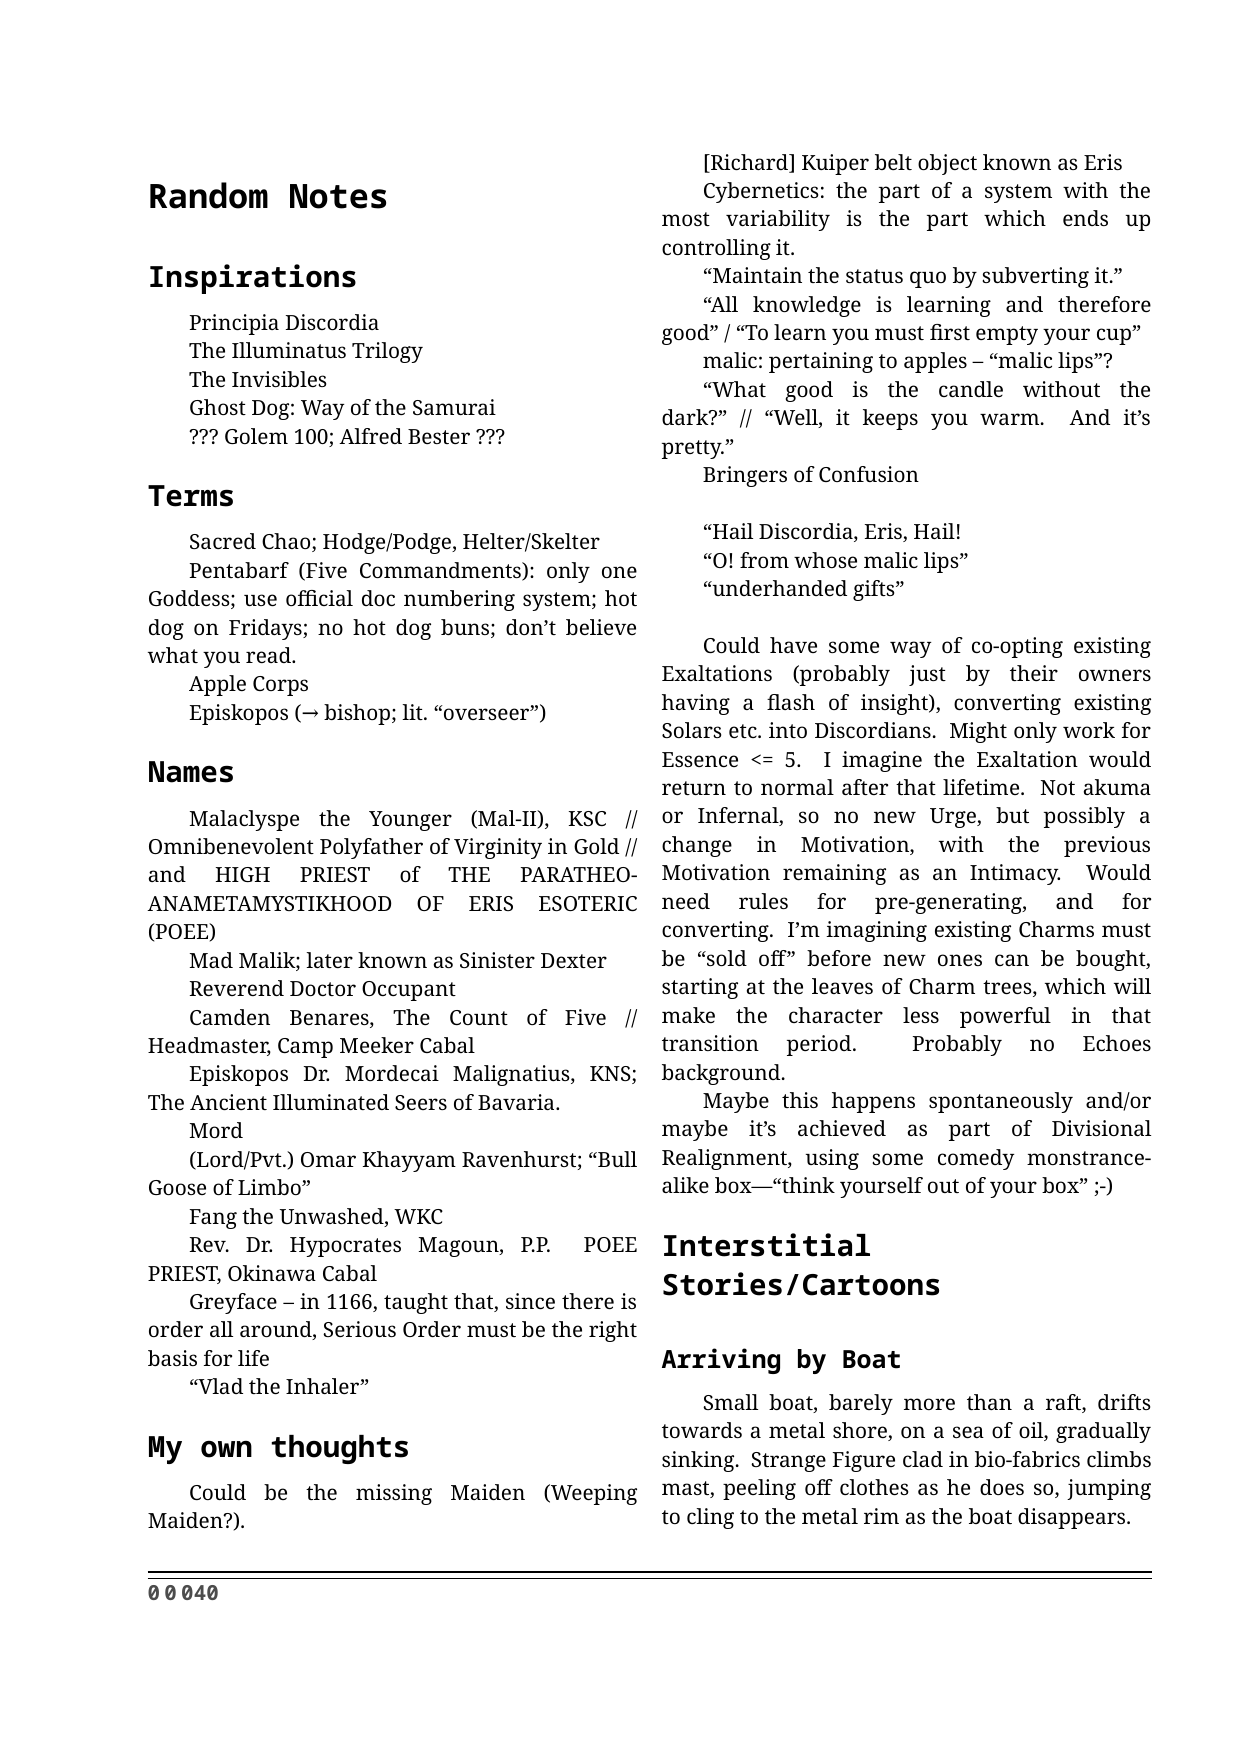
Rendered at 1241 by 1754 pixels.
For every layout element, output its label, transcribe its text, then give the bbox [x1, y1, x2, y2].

text Episkopos Dr. Mordecai Malignatius, KNS; The Ancient Illuminated Seers of Bavaria. [148, 1059, 638, 1116]
subtitle Random Notes [148, 173, 638, 218]
text Bringers of Confusion [661, 460, 1152, 489]
text Could be the missing Maiden (Weeping Maiden?). [148, 1478, 638, 1535]
text “underhanded gifts” [661, 574, 1152, 603]
text Cybernetics: the part of a system with the most variability is the part which ends up controlling it. [661, 176, 1152, 261]
text “Vlad the Inhaler” [148, 1372, 638, 1401]
text Apple Corps [148, 669, 638, 698]
text Mad Malik; later known as Sinister Dexter [148, 946, 638, 974]
text Maybe this happens spontaneously and/or maybe it’s achieved as part of Divisional Realignment, using some comedy monstrance-alike box—“think yourself out of your box” ;-) [661, 1086, 1152, 1200]
text Sacred Chao; Hodge/Podge, Helter/Skelter [148, 527, 638, 556]
text “All knowledge is learning and therefore good” / “To learn you must first empty your cup” [661, 290, 1152, 347]
text “Hail Discordia, Eris, Hail! [661, 517, 1152, 546]
text (Lord/Pvt.) Omar Khayyam Ravenhurst; “Bull Goose of Limbo” [148, 1145, 638, 1202]
text Mord [148, 1116, 638, 1145]
text “Maintain the status quo by subverting it.” [661, 261, 1152, 290]
subtitle Interstitial Stories/Cartoons [661, 1225, 1152, 1304]
subtitle My own thoughts [148, 1426, 638, 1466]
text Reverend Doctor Occupant [148, 974, 638, 1003]
text Fang the Unwashed, WKC [148, 1202, 638, 1230]
text Could have some way of co-opting existing Exaltations (probably just by their owners having a flash of insight), converting existing Solars etc. into Discordians. Might only work for Essence <= 5. I imagine the Exaltation would return to normal after that lifetime. Not akuma or Infernal, so no new Urge, but possibly a change in Motivation, with the previous Motivation remaining as an Intimacy. Would need rules for pre-generating, and for converting. I’m imagining existing Charms must be “sold off” before new ones can be bought, starting at the leaves of Charm trees, which will make the character less powerful in that transition period. Probably no Echoes background. [661, 631, 1152, 1086]
text Rev. Dr. Hypocrates Magoun, P.P. POEE PRIEST, Okinawa Cabal [148, 1230, 638, 1287]
text Pentabarf (Five Commandments): only one Goddess; use official doc numbering system; hot dog on Fridays; no hot dog buns; don’t believe what you read. [148, 556, 638, 669]
text Small boat, barely more than a raft, drifts towards a metal shore, on a sea of oil, gradually sinking. Strange Figure clad in bio-fabrics climbs mast, peeling off clothes as he does so, jumping to cling to the metal rim as the boat disappears. [661, 1388, 1152, 1530]
text The Illuminatus Trilogy [148, 336, 638, 365]
text malic: pertaining to apples – “malic lips”? [661, 347, 1152, 375]
text “O! from whose malic lips” [661, 546, 1152, 574]
text [Richard] Kuiper belt object known as Eris [661, 148, 1152, 176]
text Greyface – in 1166, taught that, since there is order all around, Serious Order must be the right basis for life [148, 1287, 638, 1372]
text Episkopos (→ bishop; lit. “overseer”) [148, 698, 638, 726]
subtitle Arriving by Boat [661, 1342, 1152, 1376]
text ??? Golem 100; Alfred Bester ??? [148, 422, 638, 450]
subtitle Inspirations [148, 256, 638, 296]
text “What good is the candle without the dark?” // “Well, it keeps you warm. And it’s pretty.” [661, 375, 1152, 460]
subtitle Names [148, 751, 638, 791]
text The Invisibles [148, 365, 638, 393]
text Principia Discordia [148, 308, 638, 336]
text Malaclyspe the Younger (Mal-II), KSC // Omnibenevolent Polyfather of Virginity in Gold // and HIGH PRIEST of THE PARATHEO-ANAMETAMYSTIKHOOD OF ERIS ESOTERIC (POEE) [148, 804, 638, 946]
subtitle Terms [148, 475, 638, 515]
text Camden Benares, The Count of Five // Headmaster, Camp Meeker Cabal [148, 1003, 638, 1059]
text Ghost Dog: Way of the Samurai [148, 393, 638, 422]
